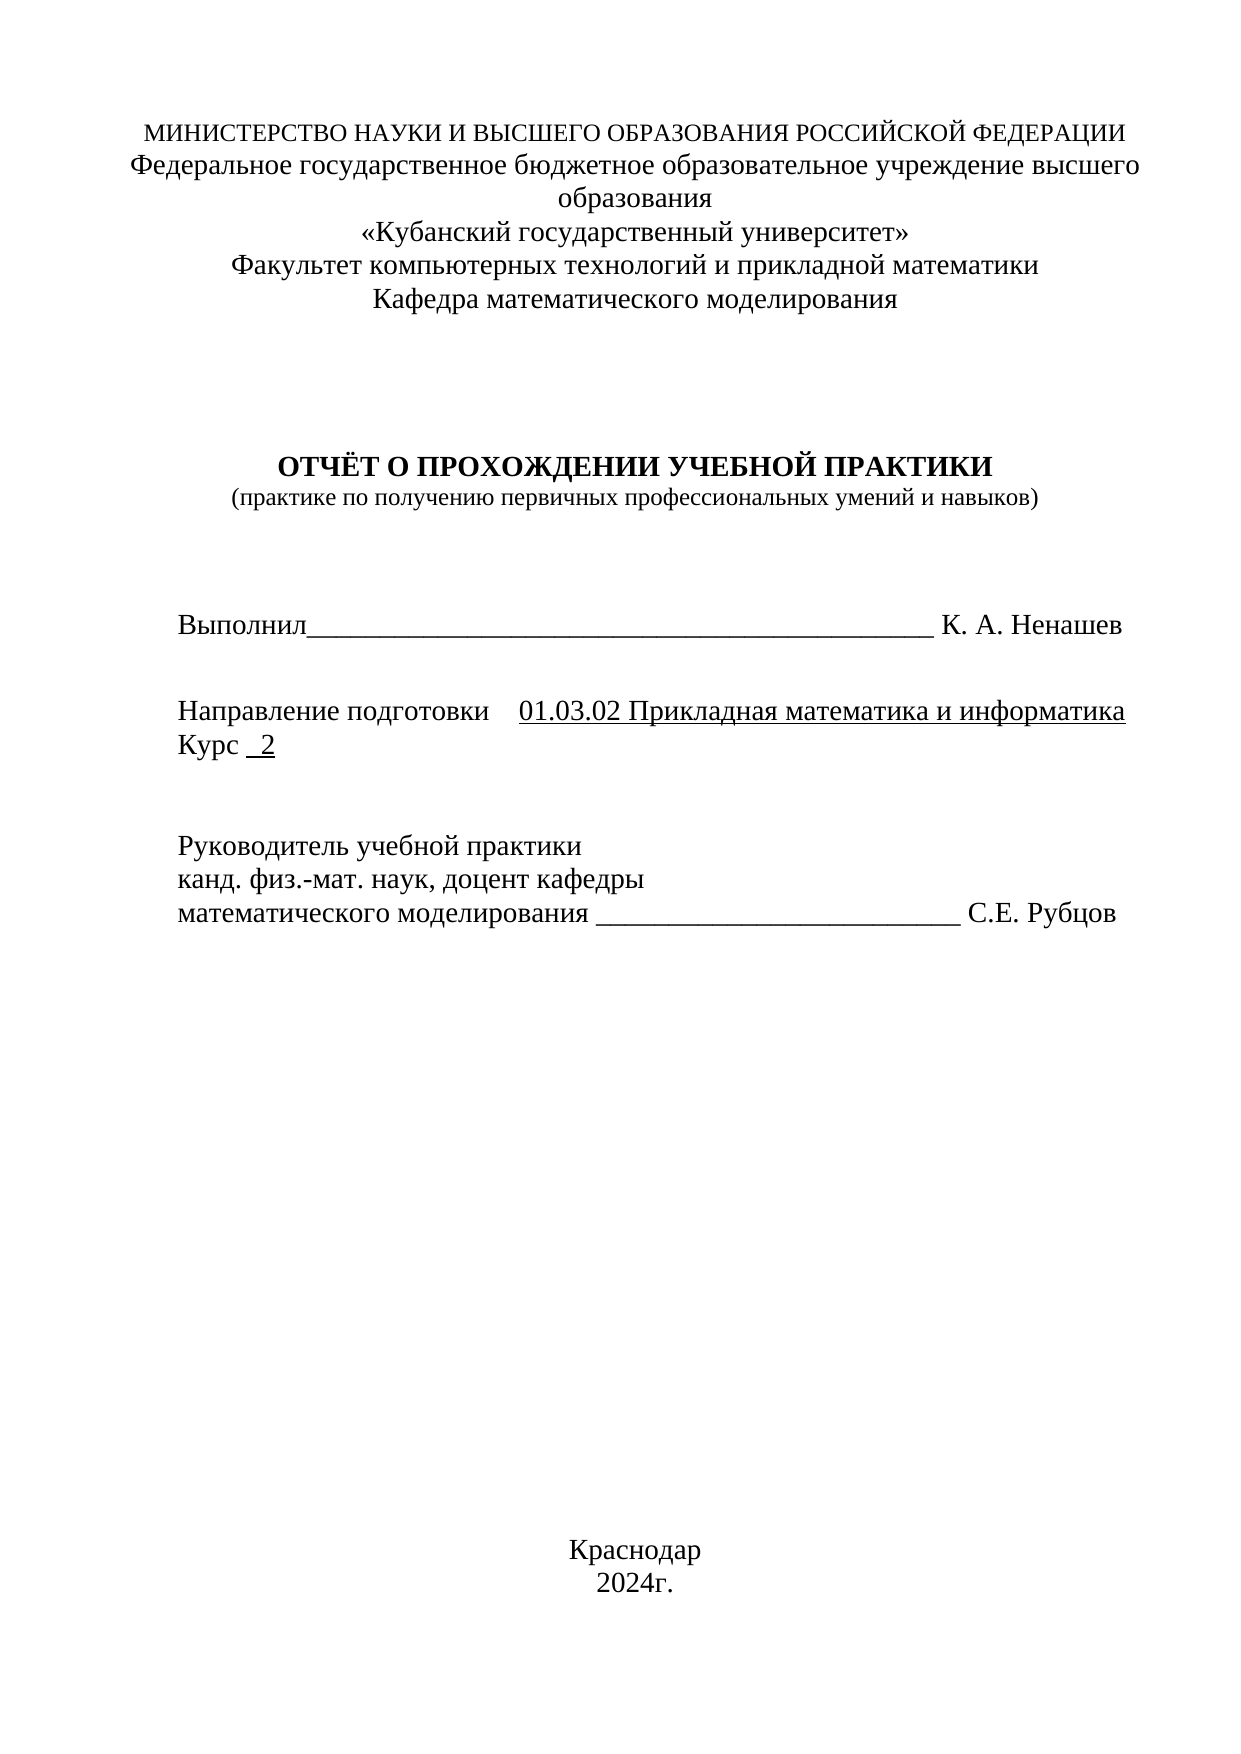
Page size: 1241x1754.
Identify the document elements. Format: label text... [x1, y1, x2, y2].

text Факультет компьютерных технологий и прикладной математики [118, 247, 1152, 281]
text 2024г. [118, 1566, 1152, 1599]
text Выполнил___________________________________________ К. А. Ненашев [177, 607, 1152, 640]
text Краснодар [118, 1532, 1152, 1566]
text канд. физ.-мат. наук, доцент кафедры [177, 861, 1152, 895]
text Направление подготовки 01.03.02 Прикладная математика и информатика [177, 693, 1152, 727]
text МИНИСТЕРСТВО НАУКИ И ВЫСШЕГО ОБРАЗОВАНИЯ РОССИЙСКОЙ ФЕДЕРАЦИИ [118, 118, 1152, 147]
text Кафедра математического моделирования [118, 281, 1152, 314]
text Руководитель учебной практики [177, 828, 1152, 861]
text (практике по получению первичных профессиональных умений и навыков) [118, 482, 1152, 511]
text математического моделирования _________________________ С.Е. Рубцов [177, 895, 1152, 928]
text «Кубанский государственный университет» [118, 214, 1152, 247]
text Курс 2 [177, 727, 1152, 761]
text ОТЧЁТ О ПРОХОЖДЕНИИ УЧЕБНОЙ ПРАКТИКИ [118, 449, 1152, 482]
text Федеральное государственное бюджетное образовательное учреждение высшего образования [118, 147, 1152, 214]
